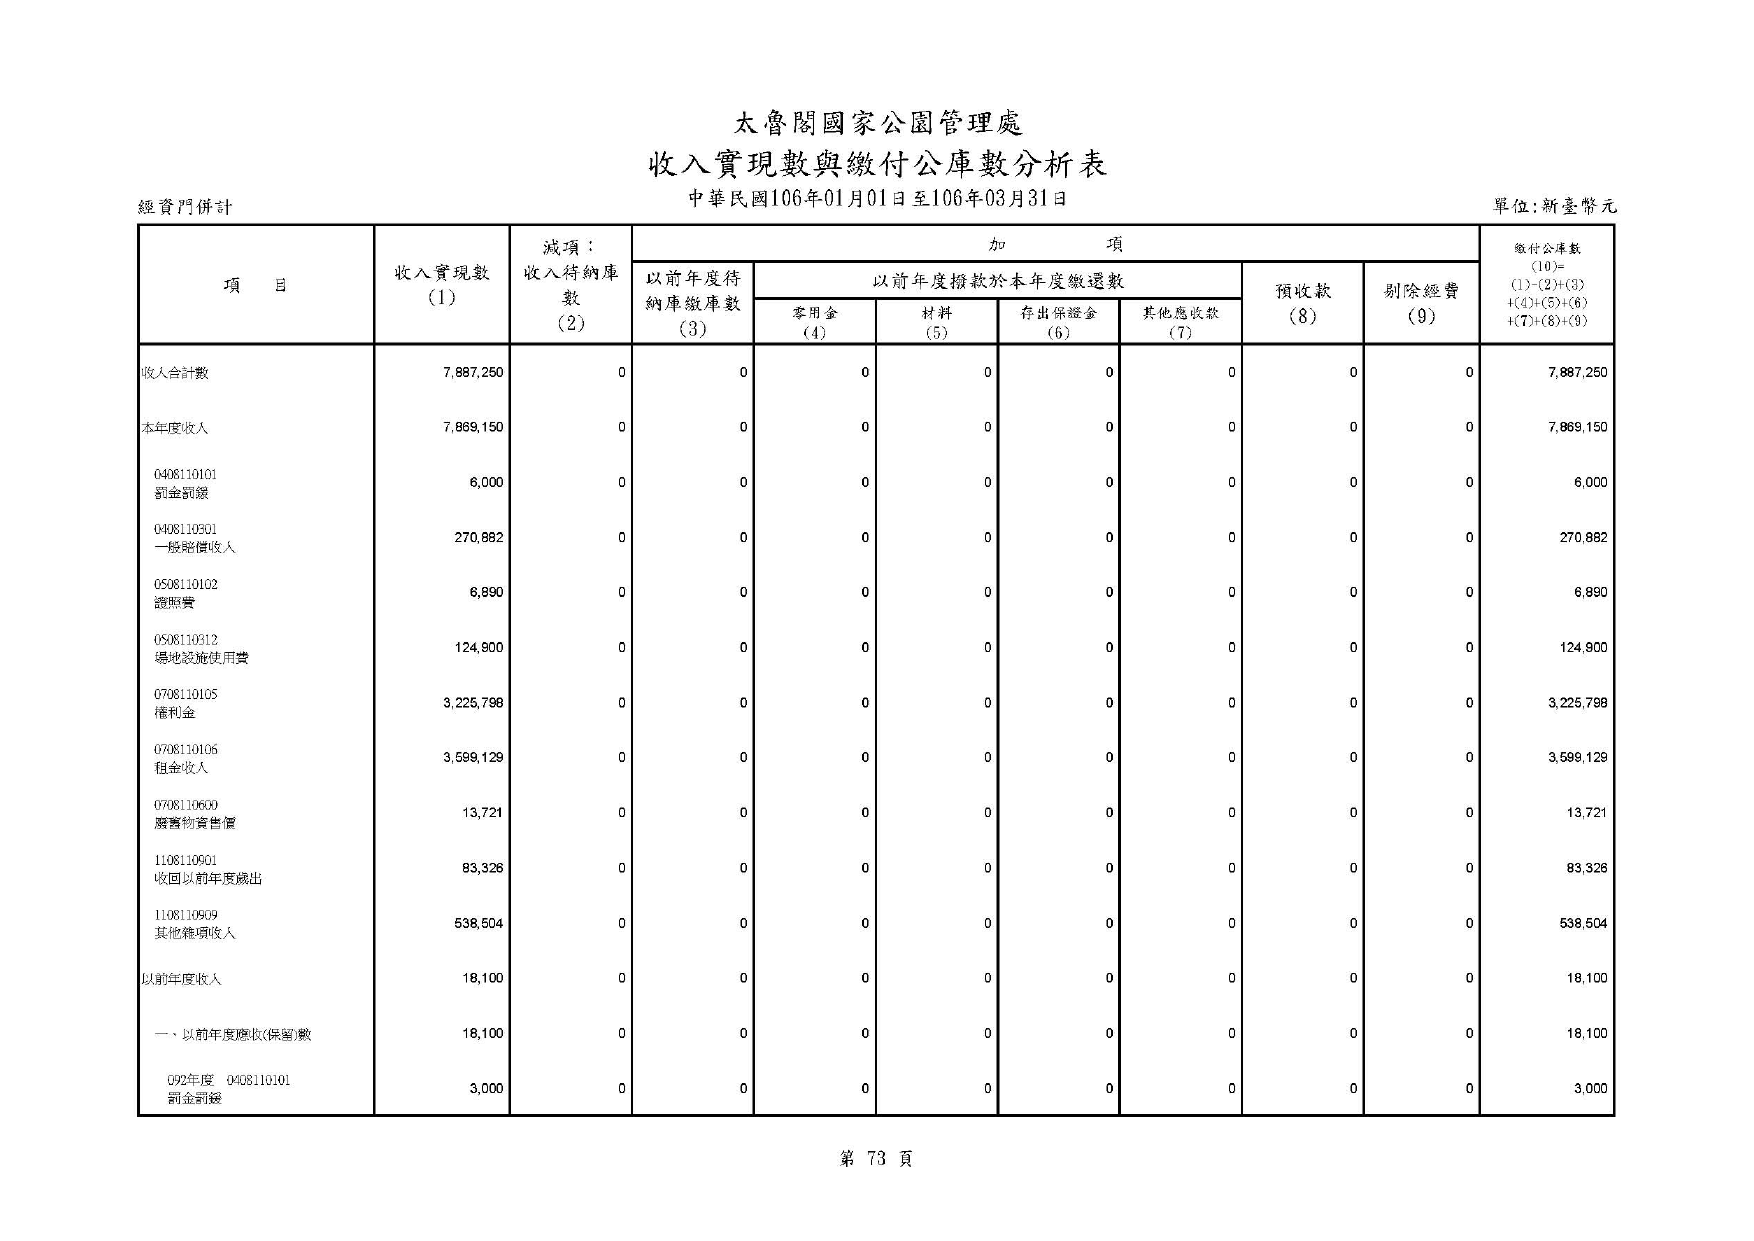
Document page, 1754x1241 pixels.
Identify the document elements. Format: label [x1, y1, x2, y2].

picture [59, 59, 1695, 1216]
